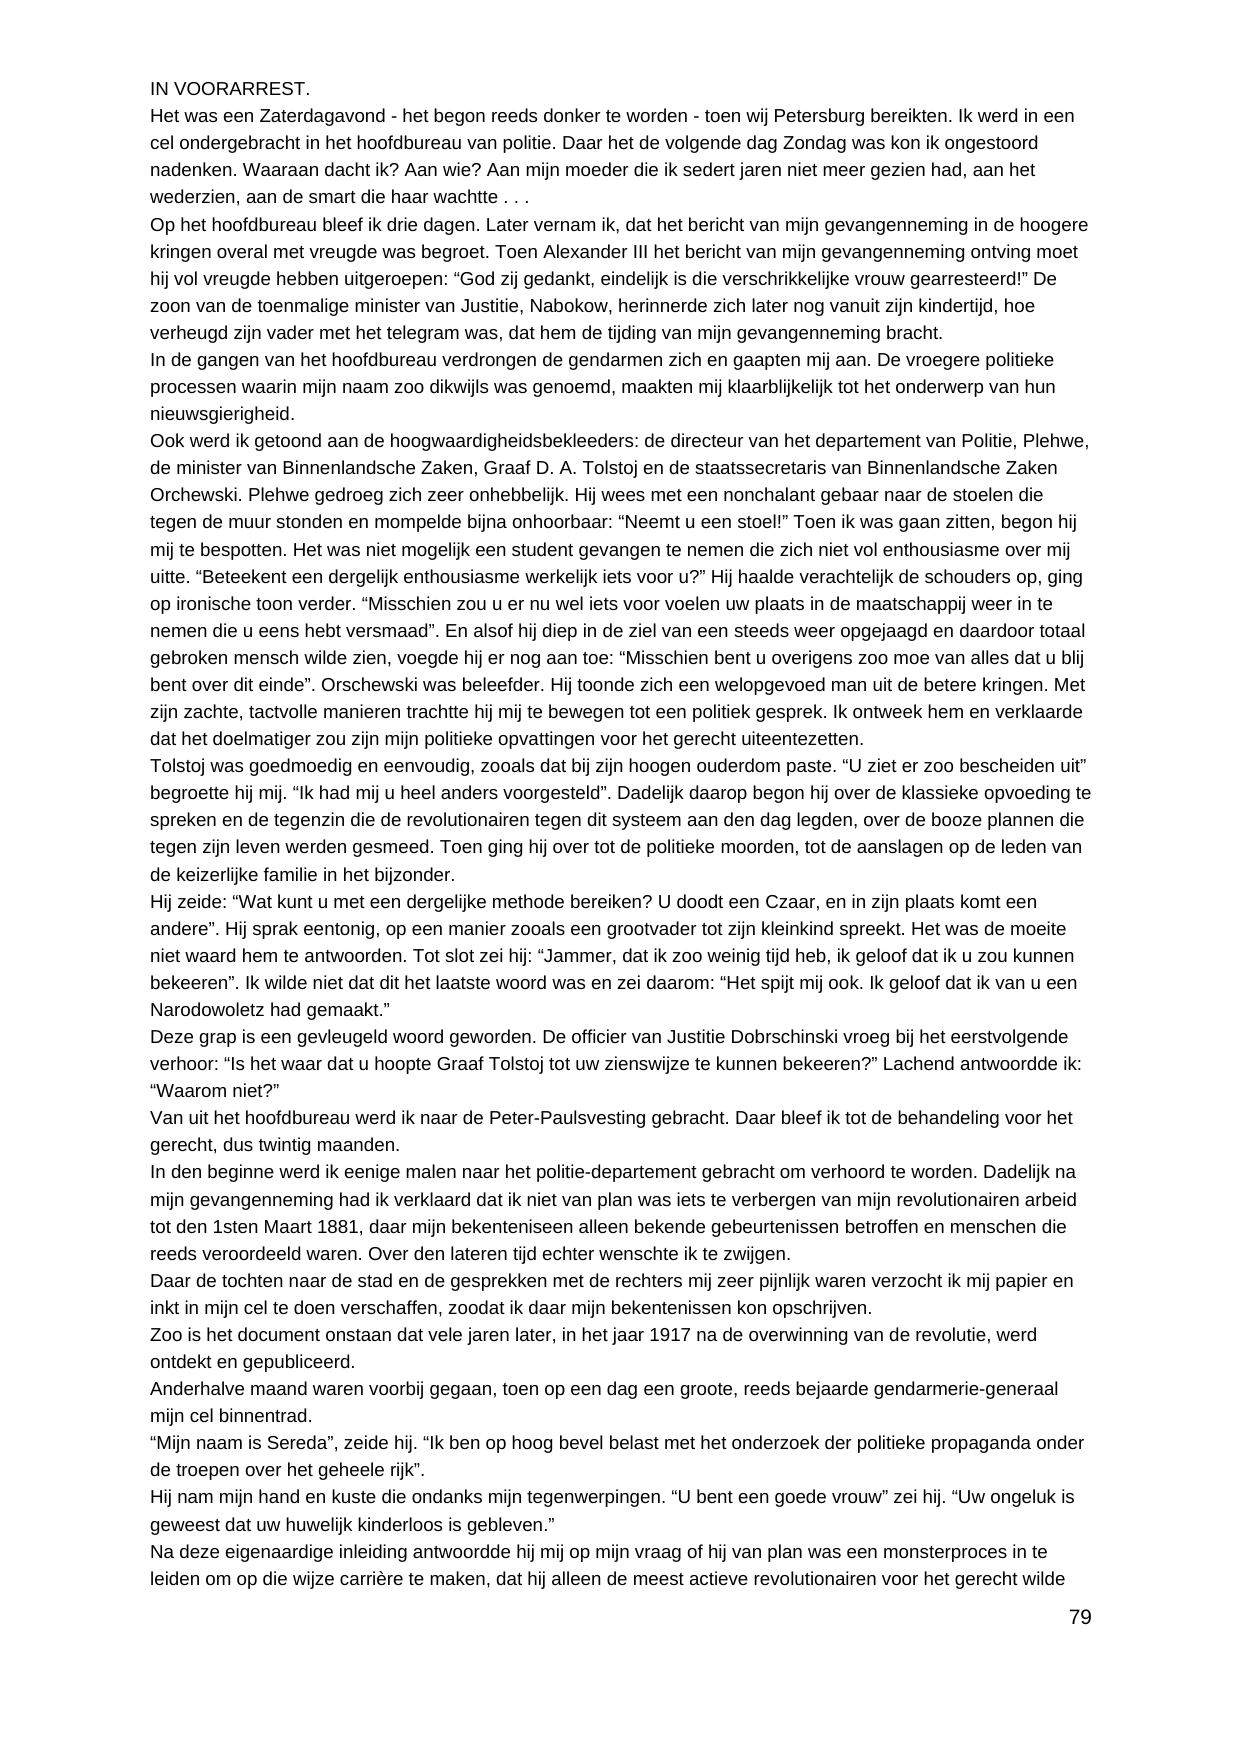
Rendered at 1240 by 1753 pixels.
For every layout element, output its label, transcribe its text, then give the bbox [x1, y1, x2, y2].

text Deze grap is een gevleugeld woord geworden. De officier van Justitie Dobrschinski vroeg bij het eerstvolgende verhoor: “Is het waar dat u hoopte Graaf Tolstoj tot uw zienswijze te kunnen bekeeren?” Lachend antwoordde ik: “Waarom niet?” [150, 1022, 1092, 1103]
text Van uit het hoofdbureau werd ik naar de Peter-Paulsvesting gebracht. Daar bleef ik tot de behandeling voor het gerecht, dus twintig maanden. [150, 1103, 1092, 1157]
text Tolstoj was goedmoedig en eenvoudig, zooals dat bij zijn hoogen ouderdom paste. “U ziet er zoo bescheiden uit” begroette hij mij. “Ik had mij u heel anders voorgesteld”. Dadelijk daarop begon hij over de klassieke opvoeding te spreken en de tegenzin die de revolutionairen tegen dit systeem aan den dag legden, over de booze plannen die tegen zijn leven werden gesmeed. Toen ging hij over tot de politieke moorden, tot de aanslagen op de leden van de keizerlijke familie in het bijzonder. [150, 751, 1092, 886]
text Na deze eigenaardige inleiding antwoordde hij mij op mijn vraag of hij van plan was een monsterproces in te leiden om op die wijze carrière te maken, dat hij alleen de meest actieve revolutionairen voor het gerecht wilde [150, 1536, 1092, 1591]
text In de gangen van het hoofdbureau verdrongen de gendarmen zich en gaapten mij aan. De vroegere politieke processen waarin mijn naam zoo dikwijls was genoemd, maakten mij klaarblijkelijk tot het onderwerp van hun nieuwsgierigheid. [150, 345, 1092, 426]
text Het was een Zaterdagavond - het begon reeds donker te worden - toen wij Petersburg bereikten. Ik werd in een cel ondergebracht in het hoofdbureau van politie. Daar het de volgende dag Zondag was kon ik ongestoord nadenken. Waaraan dacht ik? Aan wie? Aan mijn moeder die ik sedert jaren niet meer gezien had, aan het wederzien, aan de smart die haar wachtte . . . [150, 101, 1092, 209]
text Zoo is het document onstaan dat vele jaren later, in het jaar 1917 na de overwinning van de revolutie, werd ontdekt en gepubliceerd. [150, 1320, 1092, 1374]
text Anderhalve maand waren voorbij gegaan, toen op een dag een groote, reeds bejaarde gendarmerie-generaal mijn cel binnentrad. [150, 1374, 1092, 1428]
text Hij zeide: “Wat kunt u met een dergelijke methode bereiken? U doodt een Czaar, en in zijn plaats komt een andere”. Hij sprak eentonig, op een manier zooals een grootvader tot zijn kleinkind spreekt. Het was de moeite niet waard hem te antwoorden. Tot slot zei hij: “Jammer, dat ik zoo weinig tijd heb, ik geloof dat ik u zou kunnen bekeeren”. Ik wilde niet dat dit het laatste woord was en zei daarom: “Het spijt mij ook. Ik geloof dat ik van u een Narodowoletz had gemaakt.” [150, 886, 1092, 1022]
text Hij nam mijn hand en kuste die ondanks mijn tegenwerpingen. “U bent een goede vrouw” zei hij. “Uw ongeluk is geweest dat uw huwelijk kinderloos is gebleven.” [150, 1482, 1092, 1536]
text Ook werd ik getoond aan de hoogwaardigheidsbekleeders: de directeur van het departement van Politie, Plehwe, de minister van Binnenlandsche Zaken, Graaf D. A. Tolstoj en de staatssecretaris van Binnenlandsche Zaken Orchewski. Plehwe gedroeg zich zeer onhebbelijk. Hij wees met een nonchalant gebaar naar de stoelen die tegen de muur stonden en mompelde bijna onhoorbaar: “Neemt u een stoel!” Toen ik was gaan zitten, begon hij mij te bespotten. Het was niet mogelijk een student gevangen te nemen die zich niet vol enthousiasme over mij uitte. “Beteekent een dergelijk enthousiasme werkelijk iets voor u?” Hij haalde verachtelijk de schouders op, ging op ironische toon verder. “Misschien zou u er nu wel iets voor voelen uw plaats in de maatschappij weer in te nemen die u eens hebt versmaad”. En alsof hij diep in de ziel van een steeds weer opgejaagd en daardoor totaal gebroken mensch wilde zien, voegde hij er nog aan toe: “Misschien bent u overigens zoo moe van alles dat u blij bent over dit einde”. Orschewski was beleefder. Hij toonde zich een welopgevoed man uit de betere kringen. Met zijn zachte, tactvolle manieren trachtte hij mij te bewegen tot een politiek gesprek. Ik ontweek hem en verklaarde dat het doelmatiger zou zijn mijn politieke opvattingen voor het gerecht uiteentezetten. [150, 426, 1092, 751]
text “Mijn naam is Sereda”, zeide hij. “Ik ben op hoog bevel belast met het onderzoek der politieke propaganda onder de troepen over het geheele rijk”. [150, 1428, 1092, 1482]
text In den beginne werd ik eenige malen naar het politie-departement gebracht om verhoord te worden. Dadelijk na mijn gevangenneming had ik verklaard dat ik niet van plan was iets te verbergen van mijn revolutionairen arbeid tot den 1sten Maart 1881, daar mijn bekenteniseen alleen bekende gebeurtenissen betroffen en menschen die reeds veroordeeld waren. Over den lateren tijd echter wenschte ik te zwijgen. [150, 1157, 1092, 1266]
text IN VOORARREST. [150, 74, 1092, 101]
text Op het hoofdbureau bleef ik drie dagen. Later vernam ik, dat het bericht van mijn gevangenneming in de hoogere kringen overal met vreugde was begroet. Toen Alexander III het bericht van mijn gevangenneming ont­ving moet hij vol vreugde hebben uitgeroepen: “God zij gedankt, eindelijk is die verschrikkelijke vrouw gearresteerd!” De zoon van de toenmalige minister van Justitie, Nabokow, herinnerde zich later nog vanuit zijn kindertijd, hoe verheugd zijn vader met het telegram was, dat hem de tijding van mijn gevangenneming bracht. [150, 209, 1092, 345]
text Daar de tochten naar de stad en de gesprekken met de rechters mij zeer pijnlijk waren verzocht ik mij papier en inkt in mijn cel te doen verschaffen, zoodat ik daar mijn bekentenissen kon opschrijven. [150, 1266, 1092, 1320]
